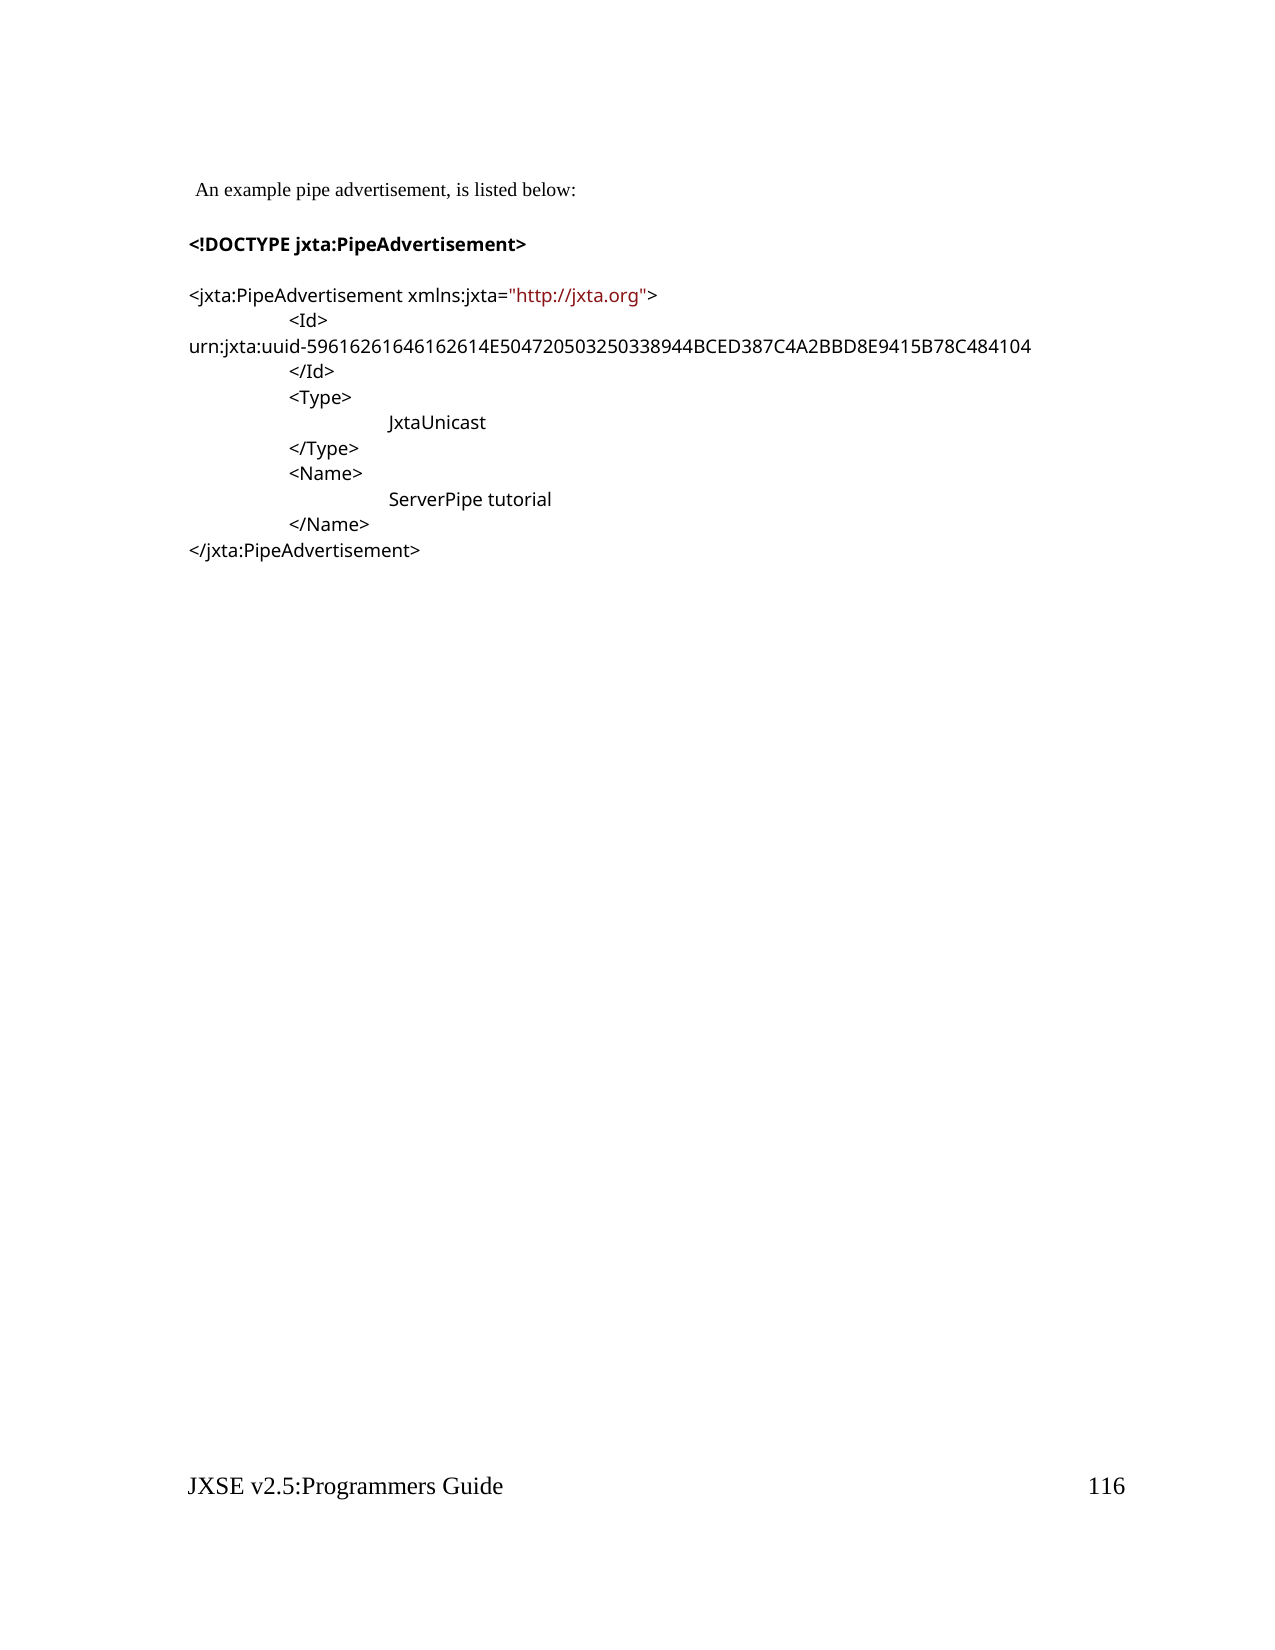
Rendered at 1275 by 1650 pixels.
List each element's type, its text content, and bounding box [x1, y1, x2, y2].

text </Name> [188, 512, 1123, 537]
text <!DOCTYPE jxta:PipeAdvertisement> [188, 231, 1123, 257]
text <jxta:PipeAdvertisement xmlns:jxta="http://jxta.org"> [188, 282, 1123, 308]
text <Type> [188, 384, 1123, 410]
text <Name> [188, 461, 1123, 486]
text </Type> [188, 435, 1123, 461]
text An example pipe advertisement, is listed below: [195, 179, 1063, 201]
text </jxta:PipeAdvertisement> [188, 537, 1123, 563]
text JxtaUnicast [188, 410, 1123, 435]
text urn:jxta:uuid-59616261646162614E504720503250338944BCED387C4A2BBD8E9415B78C484104 [188, 333, 1151, 359]
text ServerPipe tutorial [188, 486, 1123, 512]
text </Id> [188, 359, 1123, 384]
text <Id> [188, 308, 1123, 333]
